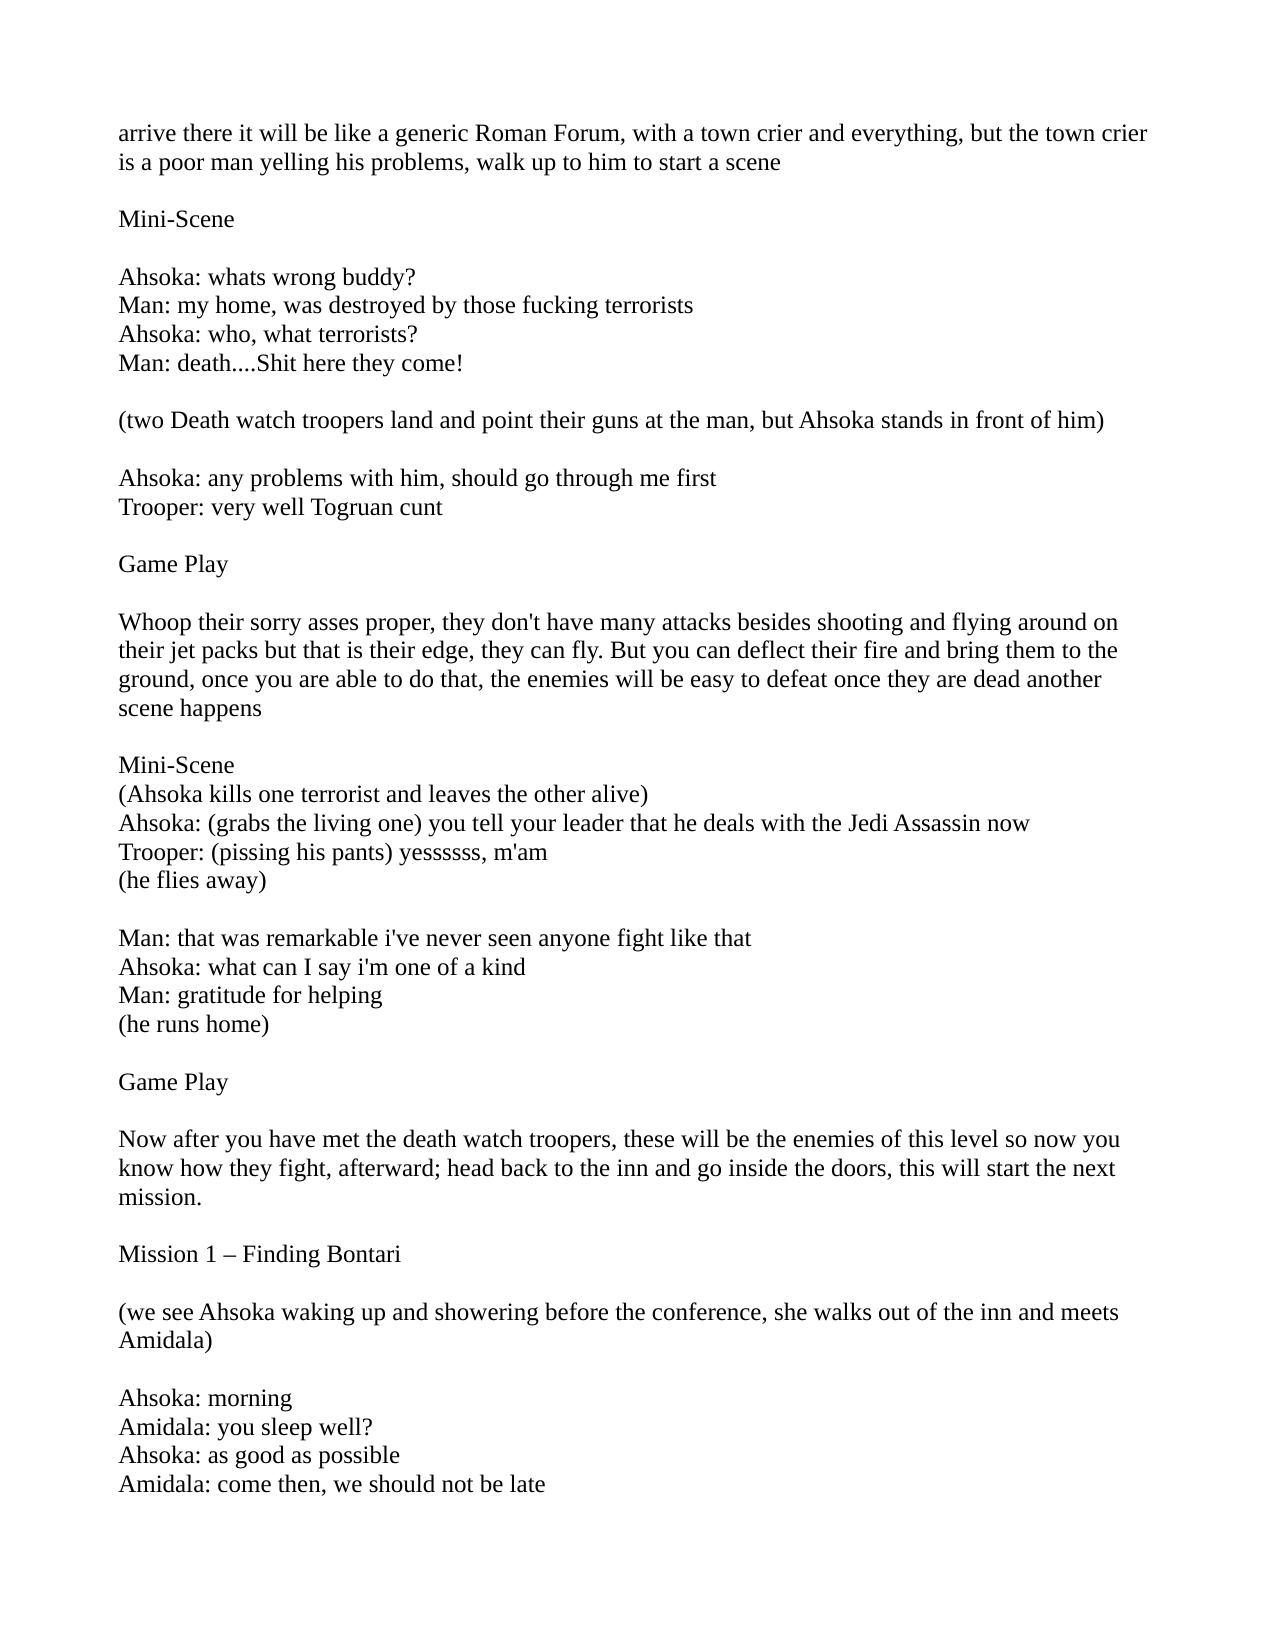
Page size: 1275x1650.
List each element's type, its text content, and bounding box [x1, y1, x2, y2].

text Ahsoka: who, what terrorists? [118, 319, 1157, 348]
text (we see Ahsoka waking up and showering before the conference, she walks out of the inn and meets Amidala) [118, 1297, 1157, 1354]
text Amidala: you sleep well? [118, 1412, 1157, 1441]
text Game Play [118, 1067, 1157, 1096]
text Ahsoka: (grabs the living one) you tell your leader that he deals with the Jedi Assassin now [118, 808, 1157, 837]
text (he runs home) [118, 1009, 1157, 1038]
text Ahsoka: morning [118, 1383, 1157, 1412]
text Man: that was remarkable i've never seen anyone fight like that [118, 923, 1157, 952]
text Man: gratitude for helping [118, 981, 1157, 1009]
text Ahsoka: as good as possible [118, 1441, 1157, 1469]
text Mission 1 – Finding Bontari [118, 1239, 1157, 1268]
text Trooper: (pissing his pants) yessssss, m'am [118, 837, 1157, 866]
text Trooper: very well Togruan cunt [118, 492, 1157, 521]
text Man: death....Shit here they come! [118, 348, 1157, 377]
text arrive there it will be like a generic Roman Forum, with a town crier and everything, but the town crier is a poor man yelling his problems, walk up to him to start a scene [118, 118, 1157, 176]
text Amidala: come then, we should not be late [118, 1469, 1157, 1498]
text Ahsoka: what can I say i'm one of a kind [118, 952, 1157, 981]
text (Ahsoka kills one terrorist and leaves the other alive) [118, 779, 1157, 808]
text Ahsoka: whats wrong buddy? [118, 262, 1157, 291]
text (two Death watch troopers land and point their guns at the man, but Ahsoka stands in front of him) [118, 406, 1157, 434]
text Whoop their sorry asses proper, they don't have many attacks besides shooting and flying around on their jet packs but that is their edge, they can fly. But you can deflect their fire and bring them to the ground, once you are able to do that, the enemies will be easy to defeat once they are dead another scene happens [118, 607, 1157, 722]
text (he flies away) [118, 866, 1157, 894]
text Man: my home, was destroyed by those fucking terrorists [118, 291, 1157, 319]
text Now after you have met the death watch troopers, these will be the enemies of this level so now you know how they fight, afterward; head back to the inn and go inside the doors, this will start the next mission. [118, 1124, 1157, 1211]
text Mini-Scene [118, 751, 1157, 779]
text Ahsoka: any problems with him, should go through me first [118, 463, 1157, 492]
text Game Play [118, 549, 1157, 578]
text Mini-Scene [118, 204, 1157, 233]
